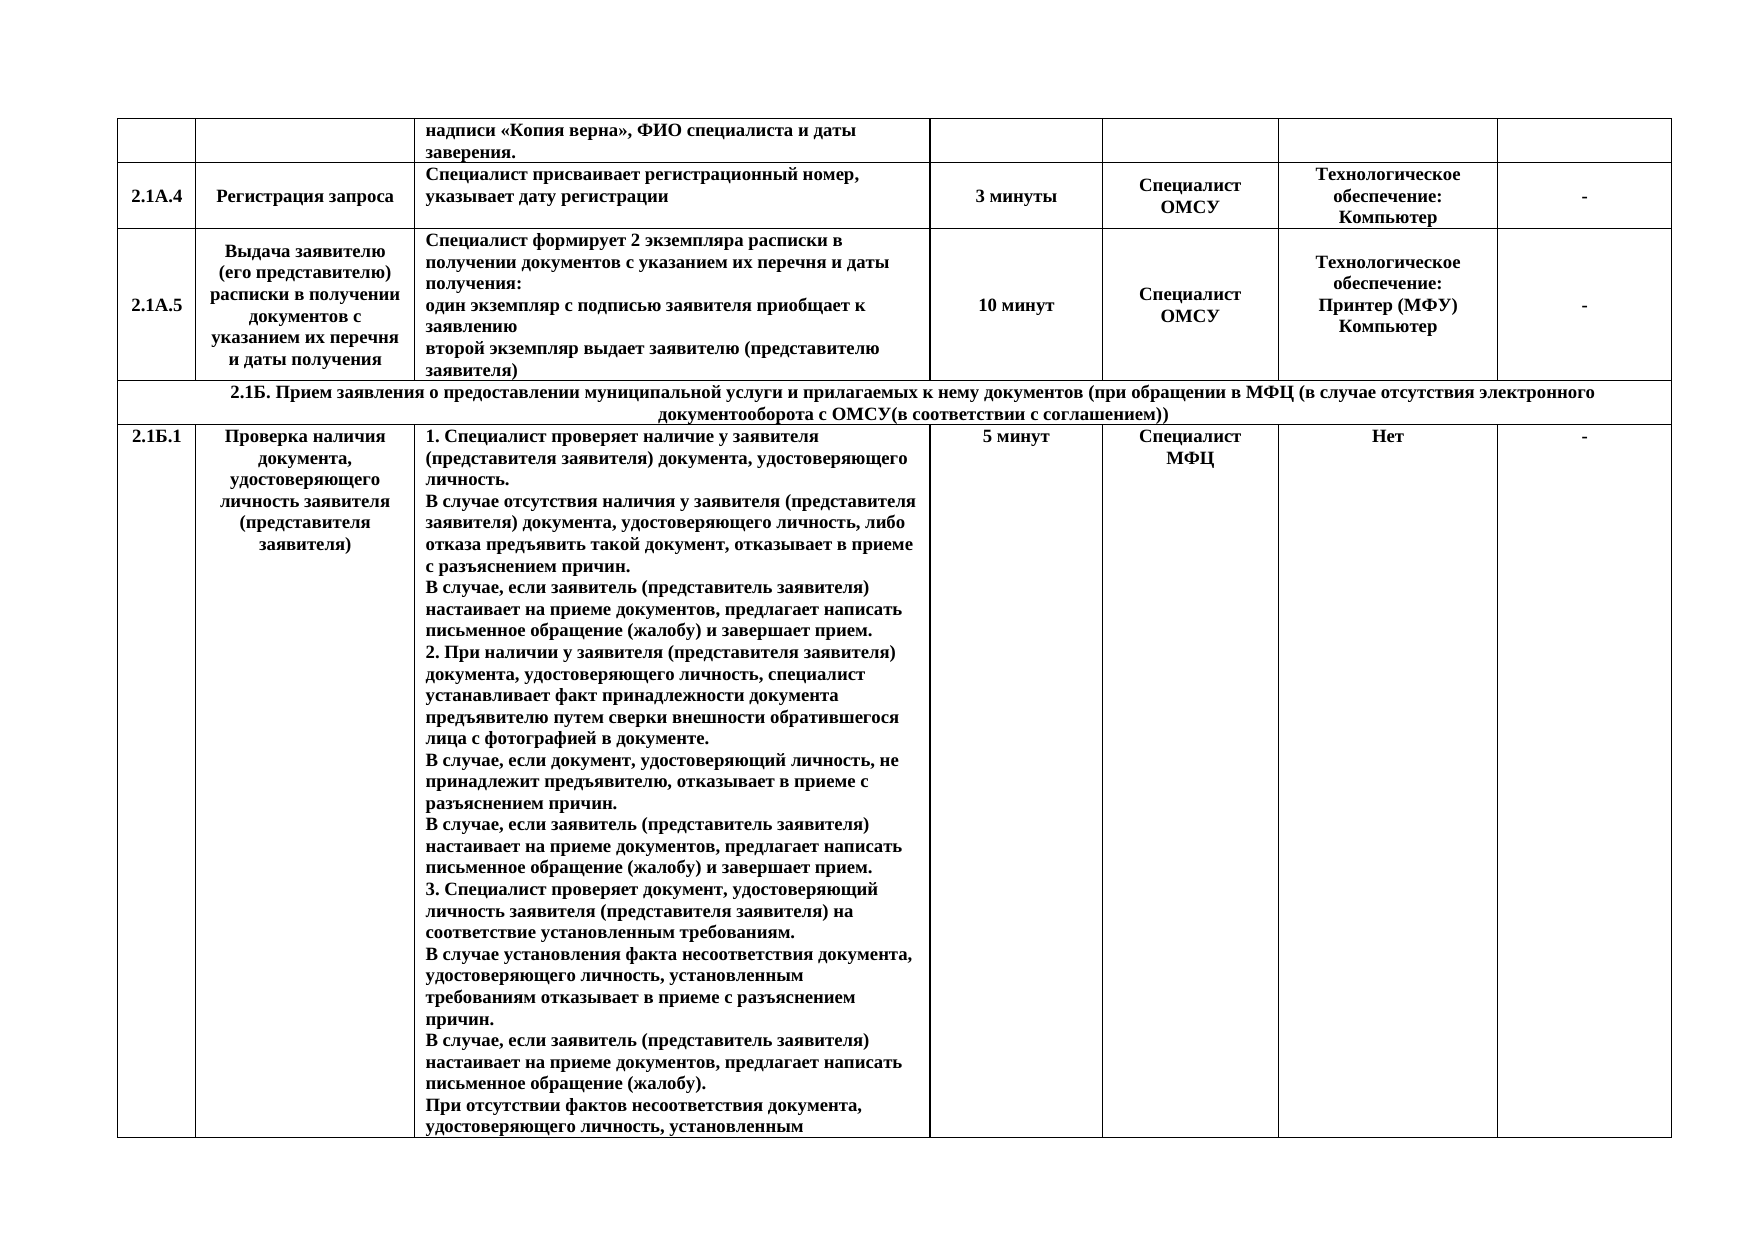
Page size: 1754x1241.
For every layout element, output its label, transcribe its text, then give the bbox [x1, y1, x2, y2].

table_cell 3 минуты [931, 163, 1102, 228]
table_cell Выдача заявителю (его представителю) расписки в получении документов с указанием их перечня и даты получения [196, 229, 414, 380]
table_cell Специалист присваивает регистрационный номер, указывает дату регистрации [415, 163, 929, 228]
table_cell - [1498, 119, 1671, 162]
table_cell Специалист формирует 2 экземпляра расписки в получении документов с указанием их перечня и даты получения: один экземпляр с подписью заявителя приобщает к заявлению второй экземпляр выдает заявителю (представителю заявителя) [415, 229, 929, 380]
table_cell Специалист ОМСУ [1103, 163, 1278, 228]
table_cell [118, 119, 195, 162]
table_cell Регистрация запроса [196, 163, 414, 228]
table_cell Проверка наличия документа, удостоверяющего личность заявителя (представителя заявителя) [196, 425, 414, 1137]
table_cell Специалист ОМСУ [1103, 229, 1278, 380]
table_cell - [1498, 163, 1671, 228]
table_cell 1. Специалист проверяет наличие у заявителя (представителя заявителя) документа, удостоверяющего личность. В случае отсутствия наличия у заявителя (представителя заявителя) документа, удостоверяющего личность, либо отказа предъявить такой документ, отказывает в приеме с разъяснением причин. В случае, если заявитель (представитель заявителя) настаивает на приеме документов, предлагает написать письменное обращение (жалобу) и завершает прием. 2. При наличии у заявителя (представителя заявителя) документа, удостоверяющего личность, специалист устанавливает факт принадлежности документа предъявителю путем сверки внешности обратившегося лица с фотографией в документе. В случае, если документ, удостоверяющий личность, не принадлежит предъявителю, отказывает в приеме с разъяснением причин. В случае, если заявитель (представитель заявителя) настаивает на приеме документов, предлагает написать письменное обращение (жалобу) и завершает прием. 3. Специалист проверяет документ, удостоверяющий личность заявителя (представителя заявителя) на соответствие установленным требованиям. В случае установления факта несоответствия документа, удостоверяющего личность, установленным требованиям отказывает в приеме с разъяснением причин. В случае, если заявитель (представитель заявителя) настаивает на приеме документов, предлагает написать письменное обращение (жалобу). При отсутствии фактов несоответствия документа, удостоверяющего личность, установленным [415, 425, 929, 1137]
table_cell 2.1А.5 [118, 229, 195, 380]
table_cell - [1498, 229, 1671, 380]
table_cell [1279, 119, 1497, 162]
table_cell 2.1А.4 [118, 163, 195, 228]
table_cell Нет [1279, 425, 1497, 1137]
table_cell - [1498, 425, 1671, 1137]
table_cell 2.1Б.1 [118, 425, 195, 1137]
table_cell Специалист МФЦ [1103, 425, 1278, 1137]
table_cell [196, 119, 414, 162]
table_cell надписи «Копия верна», ФИО специалиста и даты заверения. [415, 119, 929, 162]
table_cell [1103, 119, 1278, 162]
table_cell 5 минут [931, 425, 1102, 1137]
table_cell Технологическое обеспечение: Компьютер [1279, 163, 1497, 228]
table_cell Технологическое обеспечение: Принтер (МФУ) Компьютер [1279, 229, 1497, 380]
table_cell [931, 119, 1102, 162]
table_cell 2.1Б. Прием заявления о предоставлении муниципальной услуги и прилагаемых к нему документов (при обращении в МФЦ (в случае отсутствия электронного документооборота с ОМСУ(в соответствии с соглашением)) [118, 381, 1671, 424]
table_cell 10 минут [931, 229, 1102, 380]
